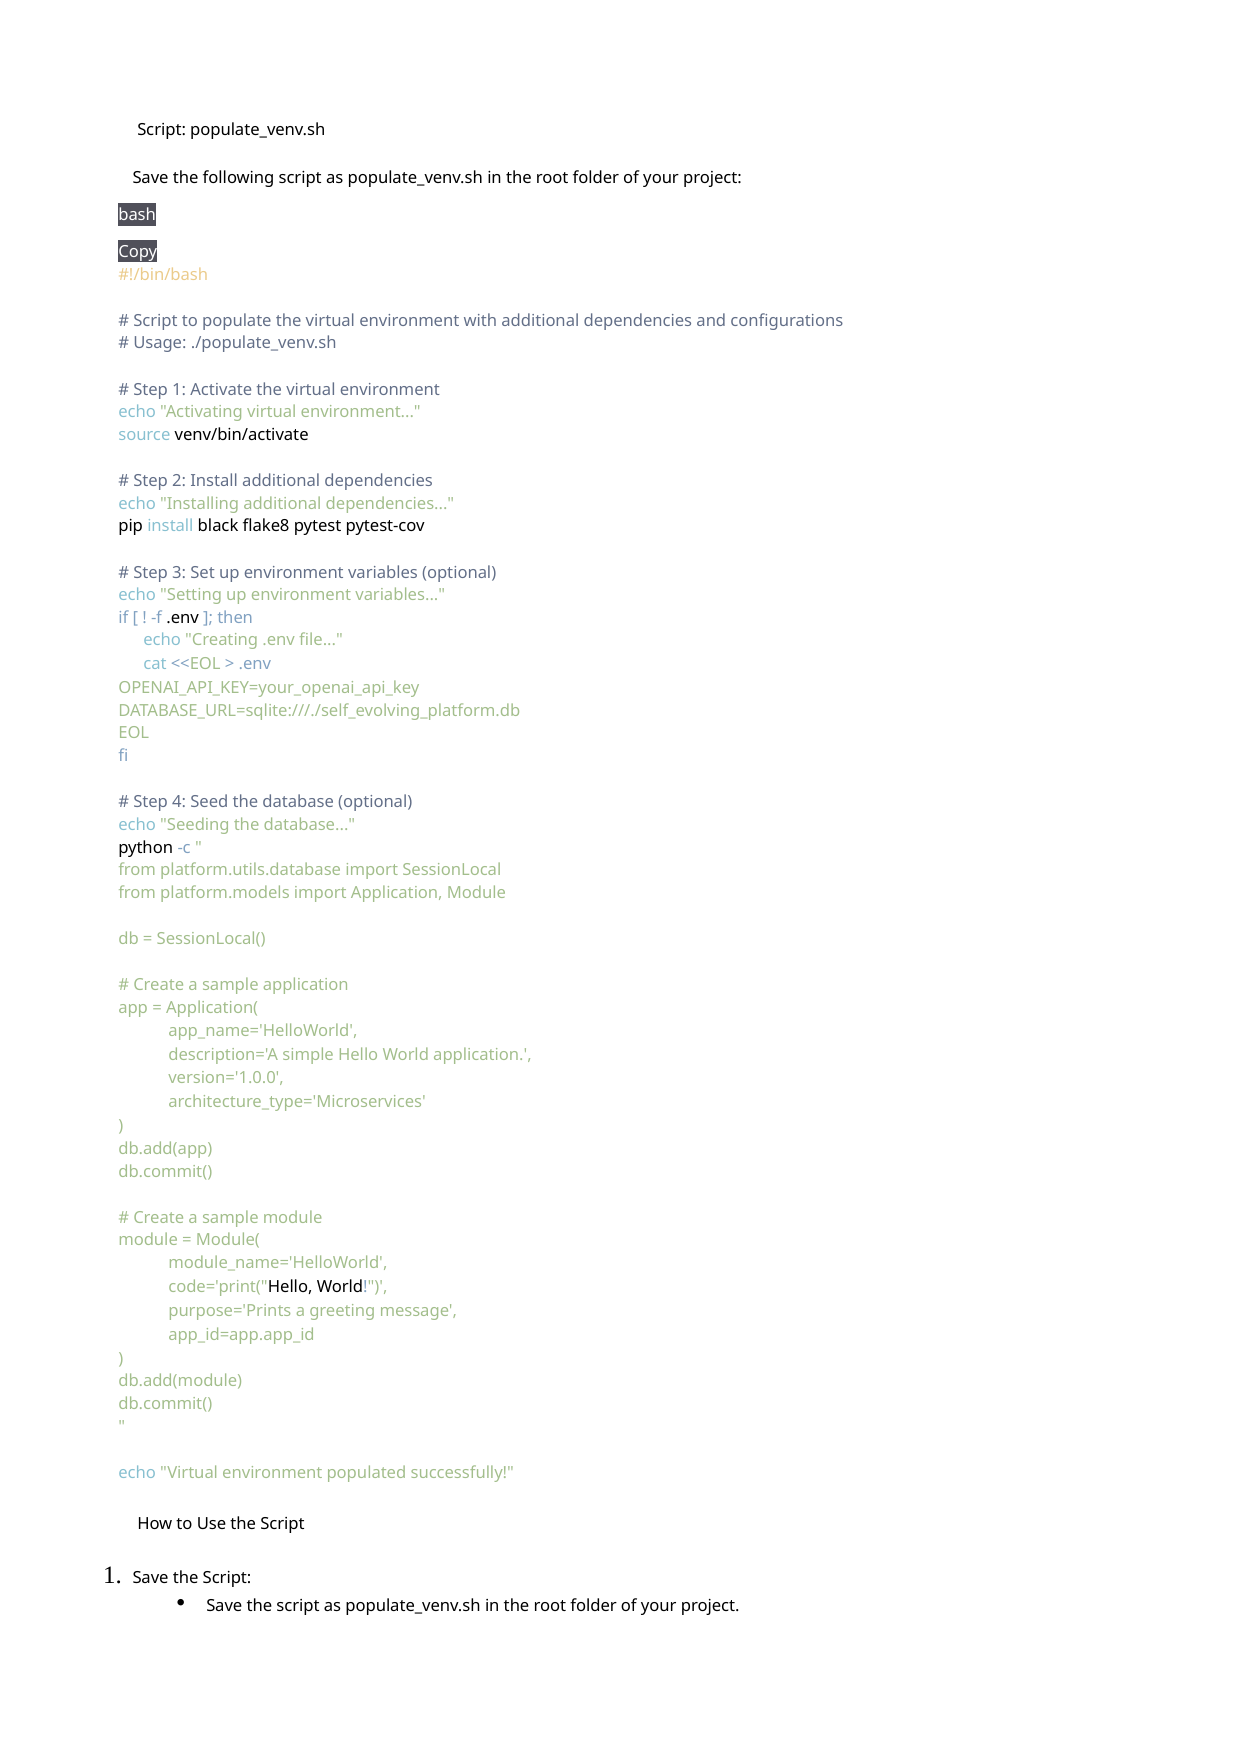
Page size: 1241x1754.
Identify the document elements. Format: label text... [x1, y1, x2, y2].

text # Usage: ./populate_venv.sh [118, 331, 1122, 354]
text # Create a sample module [118, 1206, 1122, 1228]
text ) [118, 1114, 1122, 1137]
text cat <<EOL > .env [118, 652, 1122, 676]
text OPENAI_API_KEY=your_openai_api_key [118, 676, 1122, 699]
text db.add(module) [118, 1369, 1122, 1392]
subtitle Script: populate_venv.sh [137, 118, 1122, 141]
text # Step 3: Set up environment variables (optional) [118, 560, 1122, 583]
text db = SessionLocal() [118, 927, 1122, 949]
text echo "Virtual environment populated successfully!" [118, 1461, 1122, 1483]
subtitle How to Use the Script [137, 1512, 1122, 1534]
list Save the Script: [118, 1560, 1122, 1588]
text fi [118, 744, 1122, 766]
text # Script to populate the virtual environment with additional dependencies and configurations [118, 308, 1122, 331]
text echo "Setting up environment variables..." [118, 583, 1122, 606]
text db.add(app) [118, 1137, 1122, 1159]
text app_name='HelloWorld', [118, 1018, 1122, 1042]
text DATABASE_URL=sqlite:///./self_evolving_platform.db [118, 699, 1122, 721]
text ) [118, 1347, 1122, 1369]
text module = Module( [118, 1228, 1122, 1251]
text source venv/bin/activate [118, 423, 1122, 445]
text app = Application( [118, 996, 1122, 1018]
text code='print("Hello, World!")', [118, 1275, 1122, 1299]
text echo "Creating .env file..." [118, 628, 1122, 652]
text # Step 1: Activate the virtual environment [118, 377, 1122, 400]
text description='A simple Hello World application.', [118, 1042, 1122, 1066]
text Save the following script as populate_venv.sh in the root folder of your project: [132, 166, 1122, 189]
text from platform.utils.database import SessionLocal [118, 858, 1122, 881]
text module_name='HelloWorld', [118, 1251, 1122, 1275]
text from platform.models import Application, Module [118, 881, 1122, 903]
text version='1.0.0', [118, 1066, 1122, 1090]
text EOL [118, 721, 1122, 744]
text # Create a sample application [118, 973, 1122, 996]
text purpose='Prints a greeting message', [118, 1299, 1122, 1323]
text bash [118, 203, 1122, 226]
text #!/bin/bash [118, 262, 1122, 285]
text python -c " [118, 835, 1122, 858]
text echo "Activating virtual environment..." [118, 400, 1122, 423]
text pip install black flake8 pytest pytest-cov [118, 514, 1122, 537]
text db.commit() [118, 1159, 1122, 1182]
text db.commit() [118, 1392, 1122, 1414]
text echo "Installing additional dependencies..." [118, 491, 1122, 514]
text architecture_type='Microservices' [118, 1090, 1122, 1114]
text Copy [118, 240, 1122, 262]
list Save the script as populate_venv.sh in the root folder of your project. [176, 1593, 1122, 1616]
text # Step 2: Install additional dependencies [118, 469, 1122, 491]
text app_id=app.app_id [118, 1323, 1122, 1347]
text # Step 4: Seed the database (optional) [118, 790, 1122, 813]
text echo "Seeding the database..." [118, 813, 1122, 835]
text " [118, 1414, 1122, 1437]
text if [ ! -f .env ]; then [118, 606, 1122, 628]
